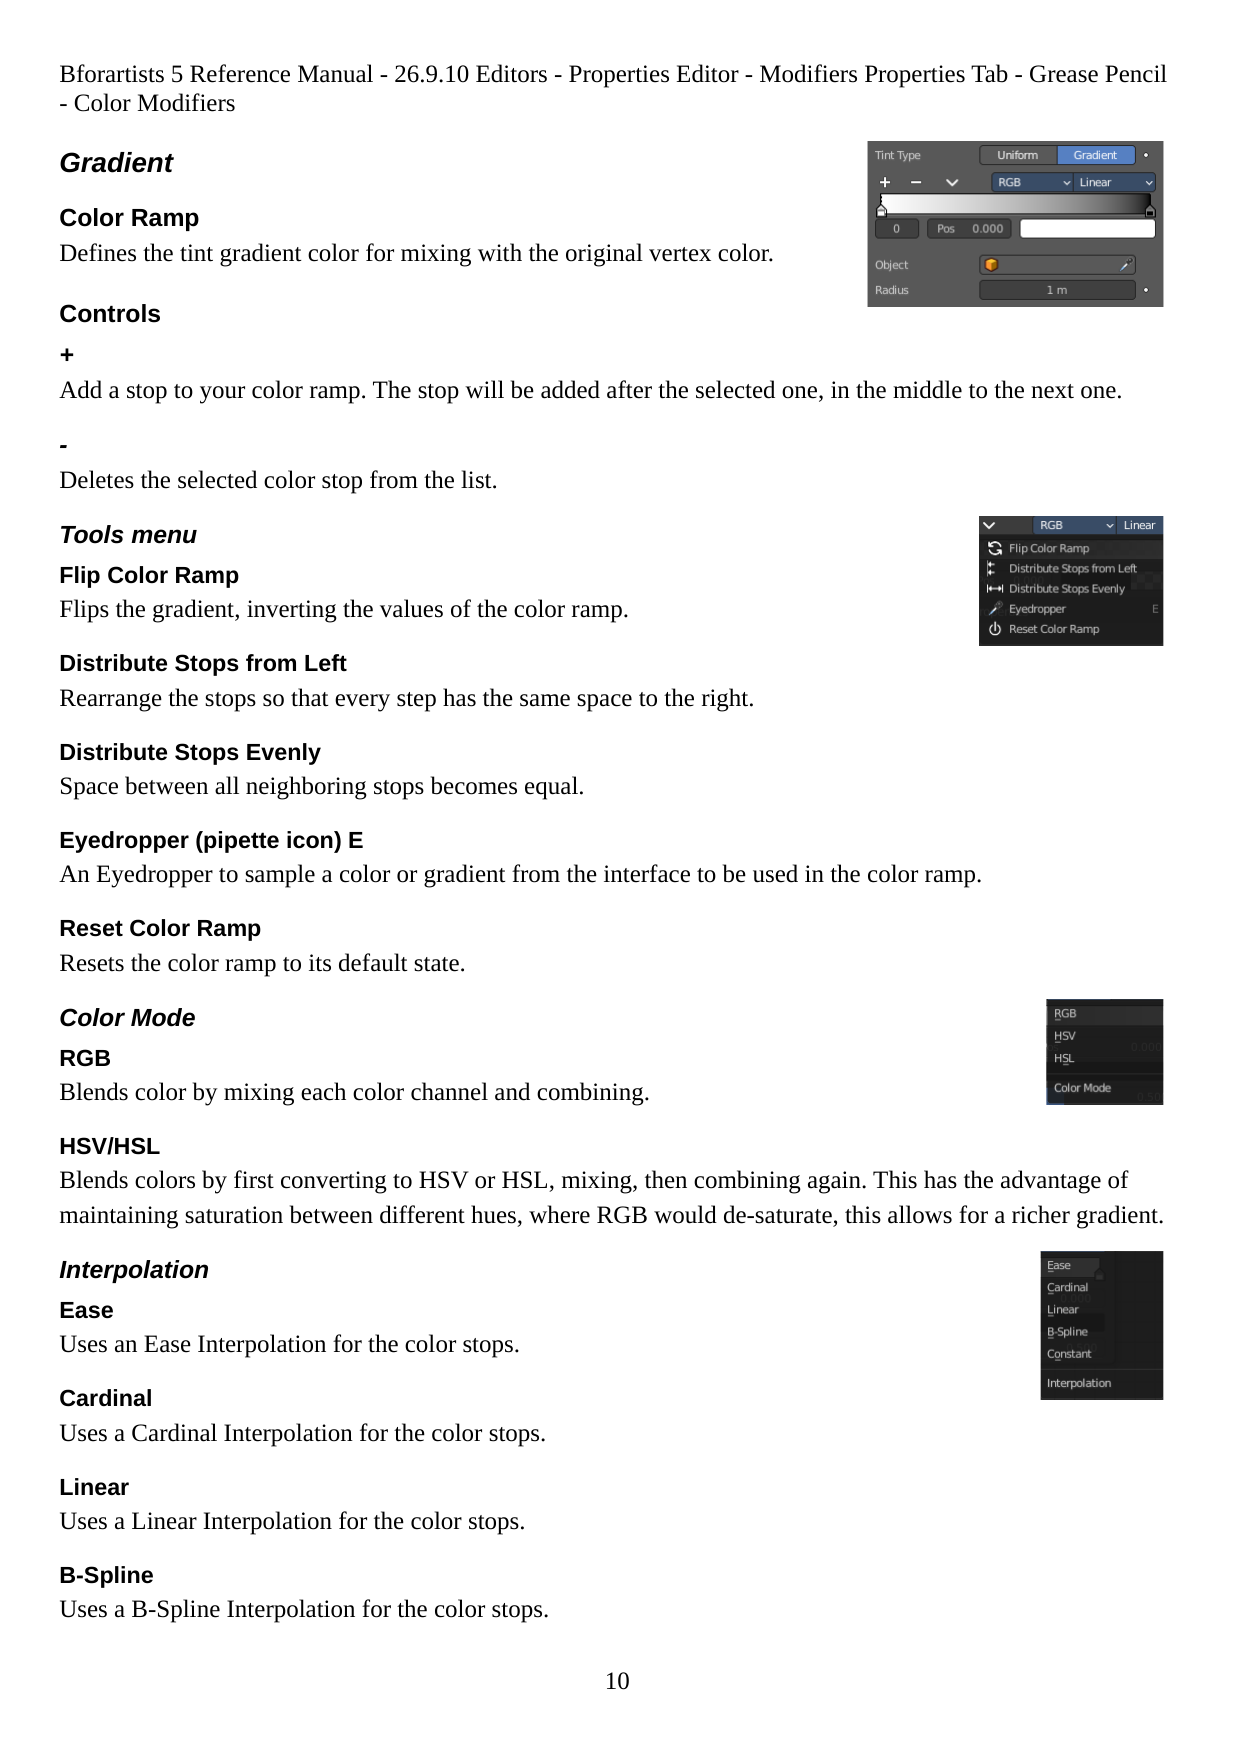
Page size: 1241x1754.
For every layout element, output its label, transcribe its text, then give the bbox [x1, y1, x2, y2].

text Defines the tint gradient color for mixing with the original vertex color. [59, 238, 867, 266]
subtitle [1164, 562, 1181, 588]
subtitle Controls [59, 299, 1181, 328]
picture [1040, 1251, 1164, 1400]
subtitle Distribute Stops Evenly [59, 738, 1181, 765]
subtitle + [59, 340, 1181, 369]
subtitle Linear [59, 1473, 1181, 1500]
text Uses a Linear Interpolation for the color stops. [59, 1506, 1181, 1535]
subtitle Eyedropper (pipette icon) E [59, 827, 1181, 853]
text Blends colors by first converting to HSV or HSL, mixing, then combining again. This has the advantage of maintaining saturation between different hues, where RGB would de-saturate, this allows for a richer gradient. [59, 1166, 1181, 1229]
text Uses a Cardinal Interpolation for the color stops. [59, 1418, 1181, 1447]
subtitle Ease [59, 1296, 1040, 1323]
subtitle Distribute Stops from Left [59, 650, 1181, 677]
picture [1046, 999, 1164, 1105]
subtitle [1164, 521, 1181, 549]
subtitle Reset Color Ramp [59, 915, 1181, 942]
subtitle Cardinal [59, 1385, 1181, 1412]
text Add a stop to your color ramp. The stop will be added after the selected one, in the middle to the next one. [59, 375, 1181, 404]
text Uses a B-Spline Interpolation for the color stops. [59, 1594, 1181, 1623]
text Deletes the selected color stop from the list. [59, 465, 1181, 494]
subtitle [1164, 1296, 1181, 1323]
subtitle Gradient [59, 146, 867, 178]
subtitle - [59, 430, 1181, 459]
subtitle [1164, 146, 1181, 178]
subtitle [1164, 1003, 1181, 1032]
text Flips the gradient, inverting the values of the color ramp. [59, 594, 979, 623]
subtitle HSV/HSL [59, 1133, 1181, 1159]
subtitle Color Mode [59, 1003, 1046, 1032]
subtitle [1164, 203, 1181, 231]
subtitle [1164, 1255, 1181, 1284]
text Space between all neighboring stops becomes equal. [59, 771, 1181, 800]
picture [979, 516, 1164, 646]
subtitle Tools menu [59, 521, 979, 549]
subtitle B-Spline [59, 1561, 1181, 1588]
subtitle Interpolation [59, 1255, 1040, 1284]
picture [867, 141, 1164, 307]
text Uses an Ease Interpolation for the color stops. [59, 1329, 1040, 1358]
subtitle Color Ramp [59, 203, 867, 231]
subtitle RGB [59, 1044, 1046, 1071]
text Blends color by mixing each color channel and combining. [59, 1077, 1181, 1106]
subtitle [1164, 1044, 1181, 1071]
text Resets the color ramp to its default state. [59, 948, 1181, 977]
text An Eyedropper to sample a color or gradient from the interface to be used in the color ramp. [59, 859, 1181, 888]
text Rearrange the stops so that every step has the same space to the right. [59, 683, 1181, 712]
subtitle Flip Color Ramp [59, 562, 979, 588]
